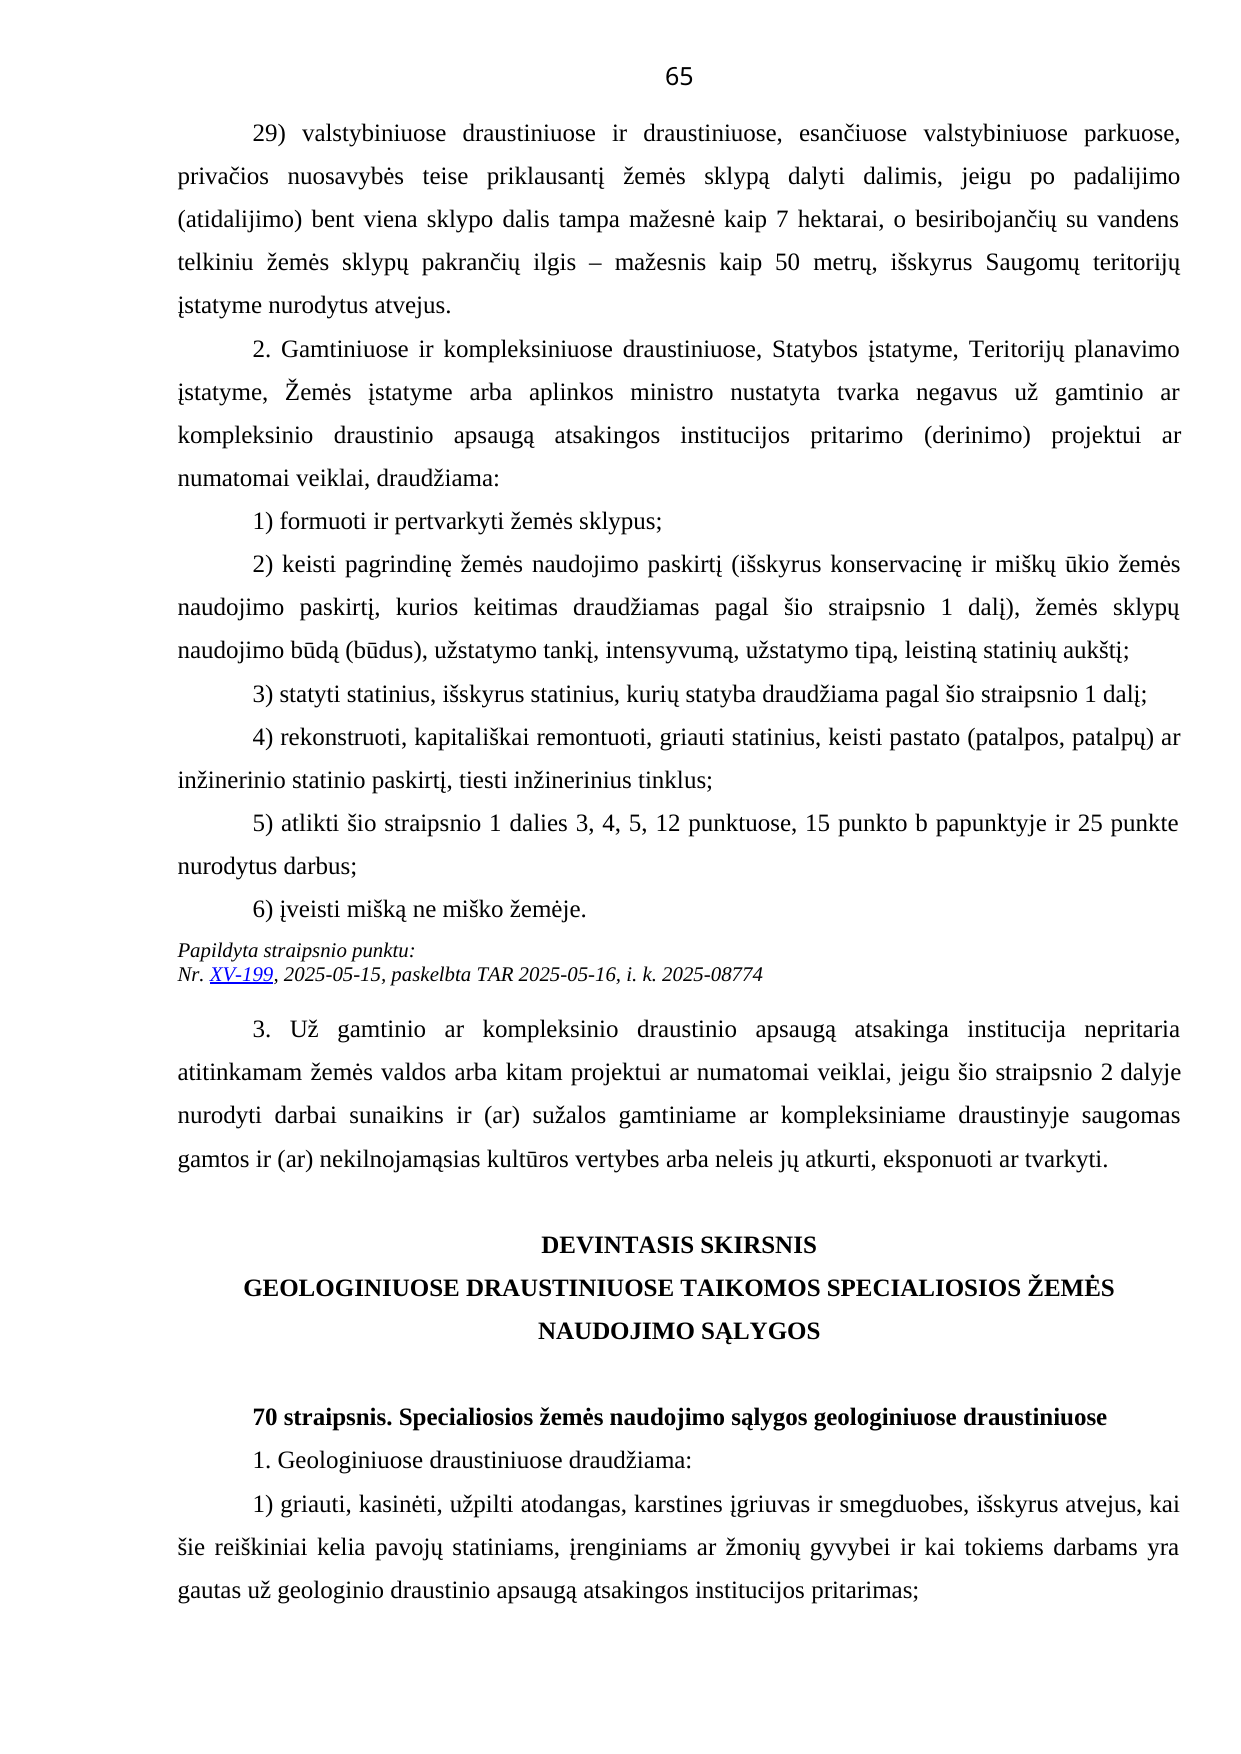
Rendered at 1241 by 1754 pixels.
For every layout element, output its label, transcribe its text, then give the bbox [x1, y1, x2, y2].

text 29) valstybiniuose draustiniuose ir draustiniuose, esančiuose valstybiniuose parkuose, privačios nuosavybės teise priklausantį žemės sklypą dalyti dalimis, jeigu po padalijimo (atidalijimo) bent viena sklypo dalis tampa mažesnė kaip 7 hektarai, o besiribojančių su vandens telkiniu žemės sklypų pakrančių ilgis – mažesnis kaip 50 metrų, išskyrus Saugomų teritorijų įstatyme nurodytus atvejus. [177, 118, 1181, 319]
text DEVINTASIS SKIRSNIS [177, 1230, 1181, 1259]
text 3. Už gamtinio ar kompleksinio draustinio apsaugą atsakinga institucija nepritaria atitinkamam žemės valdos arba kitam projektui ar numatomai veiklai, jeigu šio straipsnio 2 dalyje nurodyti darbai sunaikins ir (ar) sužalos gamtiniame ar kompleksiniame draustinyje saugomas gamtos ir (ar) nekilnojamąsias kultūros vertybes arba neleis jų atkurti, eksponuoti ar tvarkyti. [177, 1014, 1181, 1172]
text 6) įveisti mišką ne miško žemėje. [177, 894, 1181, 923]
text 1. Geologiniuose draustiniuose draudžiama: [177, 1446, 1181, 1474]
text 1) formuoti ir pertvarkyti žemės sklypus; [177, 506, 1181, 535]
text 1) griauti, kasinėti, užpilti atodangas, karstines įgriuvas ir smegduobes, išskyrus atvejus, kai šie reiškiniai kelia pavojų statiniams, įrenginiams ar žmonių gyvybei ir kai tokiems darbams yra gautas už geologinio draustinio apsaugą atsakingos institucijos pritarimas; [177, 1489, 1181, 1604]
text 3) statyti statinius, išskyrus statinius, kurių statyba draudžiama pagal šio straipsnio 1 dalį; [177, 679, 1181, 707]
text 5) atlikti šio straipsnio 1 dalies 3, 4, 5, 12 punktuose, 15 punkto b papunktyje ir 25 punkte nurodytus darbus; [177, 808, 1181, 880]
text 2) keisti pagrindinę žemės naudojimo paskirtį (išskyrus konservacinę ir miškų ūkio žemės naudojimo paskirtį, kurios keitimas draudžiamas pagal šio straipsnio 1 dalį), žemės sklypų naudojimo būdą (būdus), užstatymo tankį, intensyvumą, užstatymo tipą, leistiną statinių aukštį; [177, 549, 1181, 664]
text 70 straipsnis. Specialiosios žemės naudojimo sąlygos geologiniuose draustiniuose [177, 1402, 1181, 1431]
text 2. Gamtiniuose ir kompleksiniuose draustiniuose, Statybos įstatyme, Teritorijų planavimo įstatyme, Žemės įstatyme arba aplinkos ministro nustatyta tvarka negavus už gamtinio ar kompleksinio draustinio apsaugą atsakingos institucijos pritarimo (derinimo) projektui ar numatomai veiklai, draudžiama: [177, 334, 1181, 492]
text 4) rekonstruoti, kapitališkai remontuoti, griauti statinius, keisti pastato (patalpos, patalpų) ar inžinerinio statinio paskirtį, tiesti inžinerinius tinklus; [177, 722, 1181, 794]
text Papildyta straipsnio punktu: [177, 937, 1181, 962]
text GEOLOGINIUOSE DRAUSTINIUOSE TAIKOMOS SPECIALIOSIOS ŽEMĖS NAUDOJIMO SĄLYGOS [177, 1273, 1181, 1345]
text Nr. XV-199, 2025-05-15, paskelbta TAR 2025-05-16, i. k. 2025-08774 [177, 962, 1181, 986]
